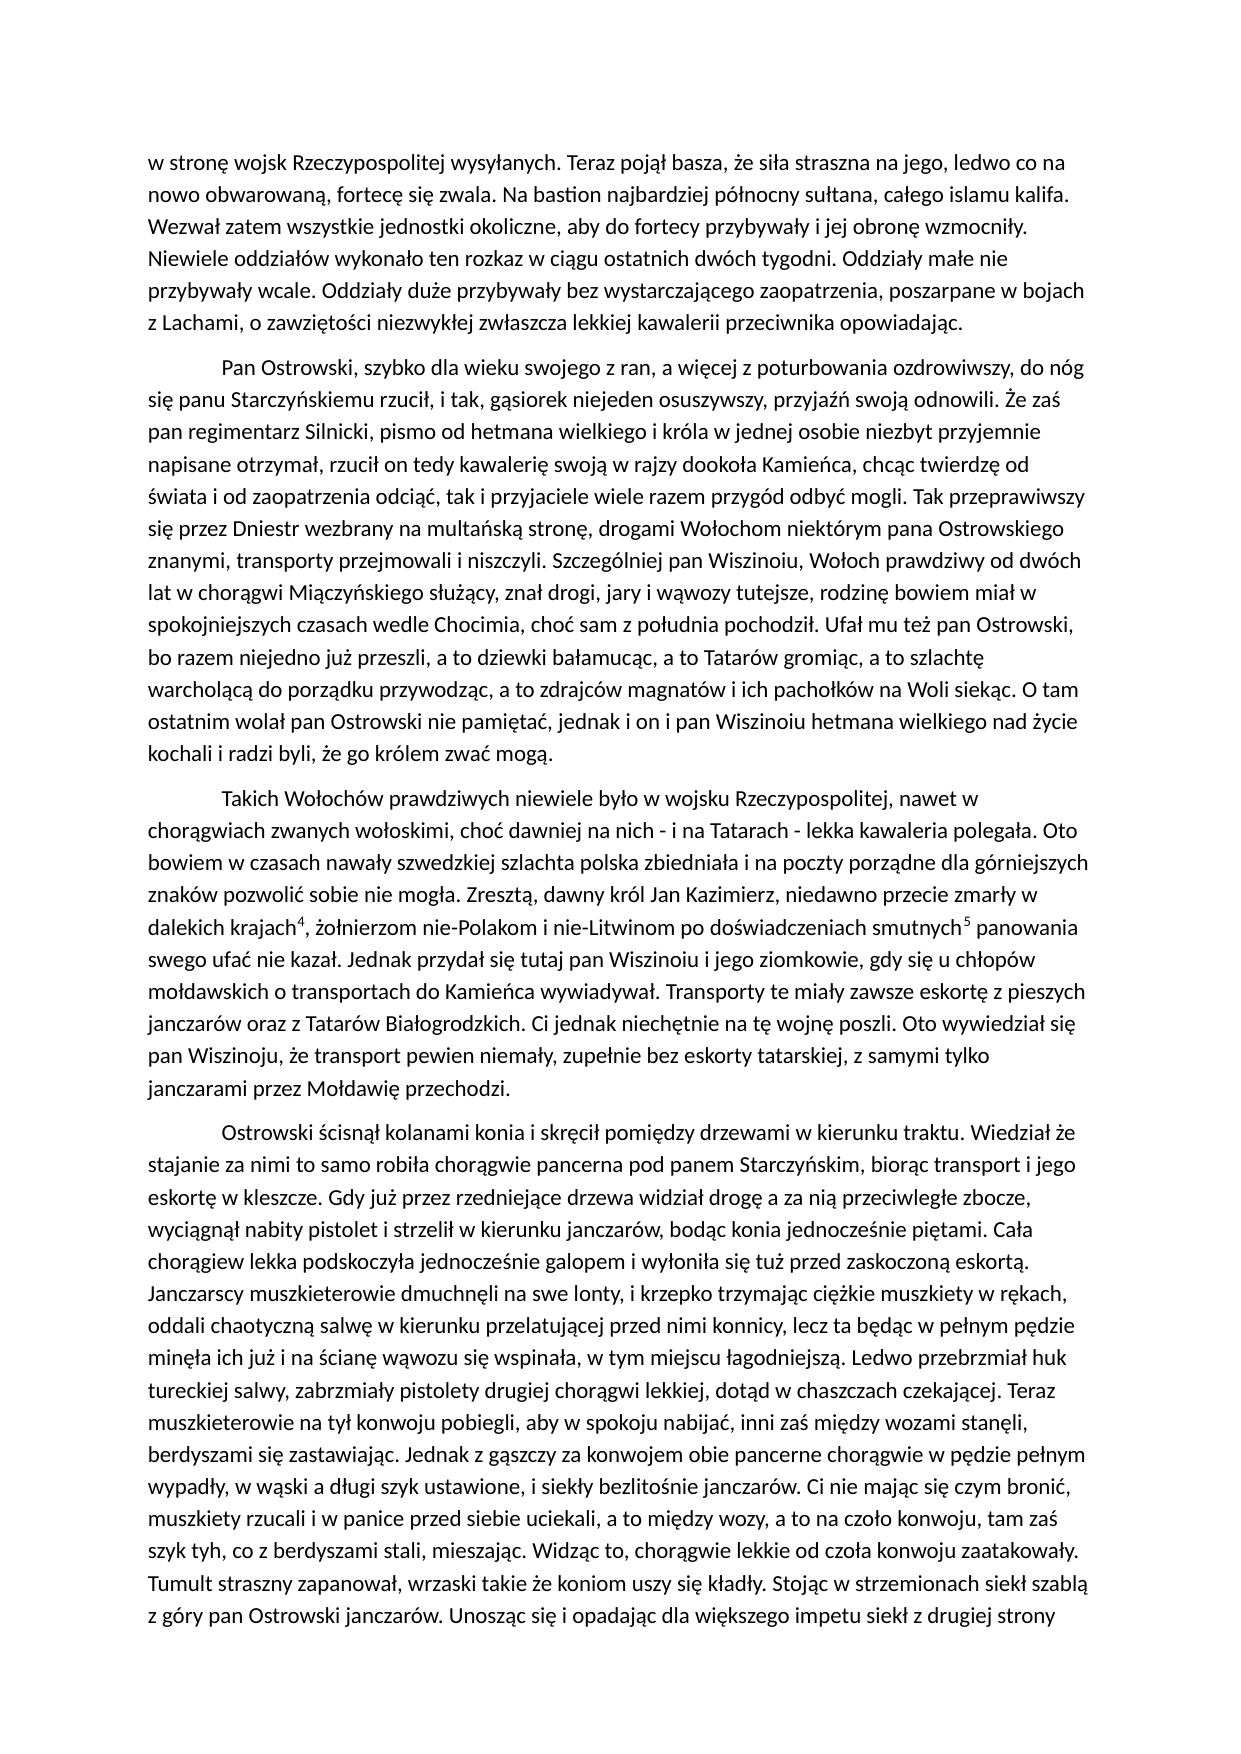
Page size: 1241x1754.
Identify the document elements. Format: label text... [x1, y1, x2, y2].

text Pan Ostrowski, szybko dla wieku swojego z ran, a więcej z poturbowania ozdrowiwszy, do nóg się panu Starczyńskiemu rzucił, i tak, gąsiorek niejeden osuszywszy, przyjaźń swoją odnowili. Że zaś pan regimentarz Silnicki, pismo od hetmana wielkiego i króla w jednej osobie niezbyt przyjemnie napisane otrzymał, rzucił on tedy kawalerię swoją w rajzy dookoła Kamieńca, chcąc twierdzę od świata i od zaopatrzenia odciąć, tak i przyjaciele wiele razem przygód odbyć mogli. Tak przeprawiwszy się przez Dniestr wezbrany na multańską stronę, drogami Wołochom niektórym pana Ostrowskiego znanymi, transporty przejmowali i niszczyli. Szczególniej pan Wiszinoiu, Wołoch prawdziwy od dwóch lat w chorągwi Miączyńskiego służący, znał drogi, jary i wąwozy tutejsze, rodzinę bowiem miał w spokojniejszych czasach wedle Chocimia, choć sam z południa pochodził. Ufał mu też pan Ostrowski, bo razem niejedno już przeszli, a to dziewki bałamucąc, a to Tatarów gromiąc, a to szlachtę warcholącą do porządku przywodząc, a to zdrajców magnatów i ich pachołków na Woli siekąc. O tam ostatnim wolał pan Ostrowski nie pamiętać, jednak i on i pan Wiszinoiu hetmana wielkiego nad życie kochali i radzi byli, że go królem zwać mogą. [148, 353, 1093, 767]
text Takich Wołochów prawdziwych niewiele było w wojsku Rzeczypospolitej, nawet w chorągwiach zwanych wołoskimi, choć dawniej na nich - i na Tatarach - lekka kawaleria polegała. Oto bowiem w czasach nawały szwedzkiej szlachta polska zbiedniała i na poczty porządne dla górniejszych znaków pozwolić sobie nie mogła. Zresztą, dawny król Jan Kazimierz, niedawno przecie zmarły w dalekich krajach, żołnierzom nie-Polakom i nie-Litwinom po doświadczeniach smutnych panowania swego ufać nie kazał. Jednak przydał się tutaj pan Wiszinoiu i jego ziomkowie, gdy się u chłopów mołdawskich o transportach do Kamieńca wywiadywał. Transporty te miały zawsze eskortę z pieszych janczarów oraz z Tatarów Białogrodzkich. Ci jednak niechętnie na tę wojnę poszli. Oto wywiedział się pan Wiszinoju, że transport pewien niemały, zupełnie bez eskorty tatarskiej, z samymi tylko janczarami przez Mołdawię przechodzi. [148, 784, 1093, 1102]
text Ostrowski ścisnął kolanami konia i skręcił pomiędzy drzewami w kierunku traktu. Wiedział że stajanie za nimi to samo robiła chorągwie pancerna pod panem Starczyńskim, biorąc transport i jego eskortę w kleszcze. Gdy już przez rzedniejące drzewa widział drogę a za nią przeciwległe zbocze, wyciągnął nabity pistolet i strzelił w kierunku janczarów, bodąc konia jednocześnie piętami. Cała chorągiew lekka podskoczyła jednocześnie galopem i wyłoniła się tuż przed zaskoczoną eskortą. Janczarscy muszkieterowie dmuchnęli na swe lonty, i krzepko trzymając ciężkie muszkiety w rękach, oddali chaotyczną salwę w kierunku przelatującej przed nimi konnicy, lecz ta będąc w pełnym pędzie minęła ich już i na ścianę wąwozu się wspinała, w tym miejscu łagodniejszą. Ledwo przebrzmiał huk tureckiej salwy, zabrzmiały pistolety drugiej chorągwi lekkiej, dotąd w chaszczach czekającej. Teraz muszkieterowie na tył konwoju pobiegli, aby w spokoju nabijać, inni zaś między wozami stanęli, berdyszami się zastawiając. Jednak z gąszczy za konwojem obie pancerne chorągwie w pędzie pełnym wypadły, w wąski a długi szyk ustawione, i siekły bezlitośnie janczarów. Ci nie mając się czym bronić, muszkiety rzucali i w panice przed siebie uciekali, a to między wozy, a to na czoło konwoju, tam zaś szyk tyh, co z berdyszami stali, mieszając. Widząc to, chorągwie lekkie od czoła konwoju zaatakowały. Tumult straszny zapanował, wrzaski takie że koniom uszy się kładły. Stojąc w strzemionach siekł szablą z góry pan Ostrowski janczarów. Unosząc się i opadając dla większego impetu siekł z drugiej strony [148, 1118, 1093, 1629]
text w stronę wojsk Rzeczypospolitej wysyłanych. Teraz pojął basza, że siła straszna na jego, ledwo co na nowo obwarowaną, fortecę się zwala. Na bastion najbardziej północny sułtana, całego islamu kalifa. Wezwał zatem wszystkie jednostki okoliczne, aby do fortecy przybywały i jej obronę wzmocniły. Niewiele oddziałów wykonało ten rozkaz w ciągu ostatnich dwóch tygodni. Oddziały małe nie przybywały wcale. Oddziały duże przybywały bez wystarczającego zaopatrzenia, poszarpane w bojach z Lachami, o zawziętości niezwykłej zwłaszcza lekkiej kawalerii przeciwnika opowiadając. [148, 148, 1093, 337]
